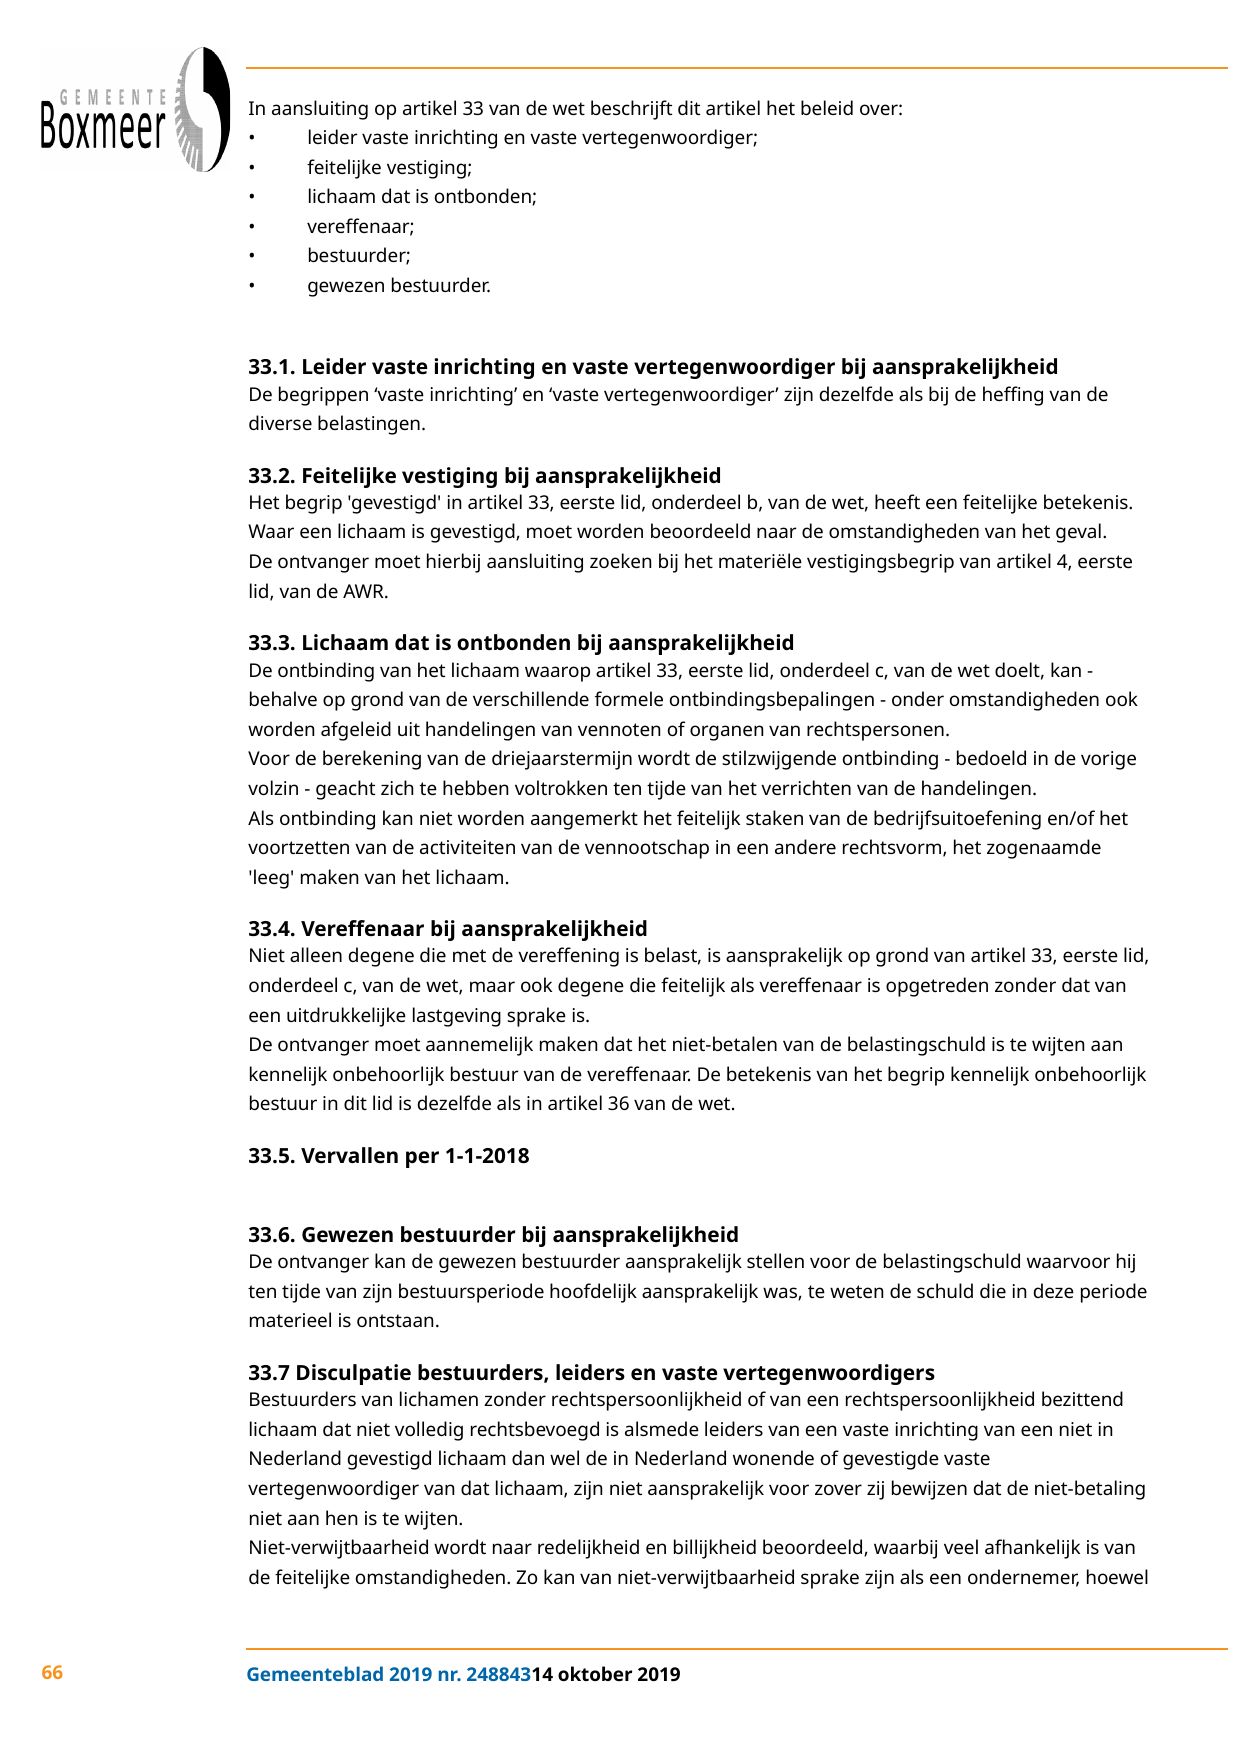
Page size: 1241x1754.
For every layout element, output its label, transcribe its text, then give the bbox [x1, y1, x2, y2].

text Voor de berekening van de driejaarstermijn wordt de stilzwijgende ontbinding - bedoeld in de vorige volzin - geacht zich te hebben voltrokken ten tijde van het verrichten van de handelingen. [248, 746, 1152, 801]
text De ontvanger kan de gewezen bestuurder aansprakelijk stellen voor de belastingschuld waarvoor hij ten tijde van zijn bestuursperiode hoofdelijk aansprakelijk was, te weten de schuld die in deze periode materieel is ontstaan. [248, 1248, 1152, 1333]
list lichaam dat is ontbonden; [248, 183, 1152, 209]
text Niet alleen degene die met de vereffening is belast, is aansprakelijk op grond van artikel 33, eerste lid, onderdeel c, van de wet, maar ook degene die feitelijk als vereffenaar is opgetreden zonder dat van een uitdrukkelijke lastgeving sprake is. [248, 943, 1152, 1028]
text 33.6. Gewezen bestuurder bij aansprakelijkheid [248, 1220, 1152, 1248]
list leider vaste inrichting en vaste vertegenwoordiger; [248, 124, 1152, 150]
text Als ontbinding kan niet worden aangemerkt het feitelijk staken van de bedrijfsuitoefening en/of het voortzetten van de activiteiten van de vennootschap in een andere rechtsvorm, het zogenaamde 'leeg' maken van het lichaam. [248, 805, 1152, 889]
text De ontbinding van het lichaam waarop artikel 33, eerste lid, onderdeel c, van de wet doelt, kan - behalve op grond van de verschillende formele ontbindingsbepalingen - onder omstandigheden ook worden afgeleid uit handelingen van vennoten of organen van rechtspersonen. [248, 657, 1152, 742]
list bestuurder; [248, 243, 1152, 268]
text Bestuurders van lichamen zonder rechtspersoonlijkheid of van een rechtspersoonlijkheid bezittend lichaam dat niet volledig rechtsbevoegd is alsmede leiders van een vaste inrichting van een niet in Nederland gevestigd lichaam dan wel de in Nederland wonende of gevestigde vaste vertegenwoordiger van dat lichaam, zijn niet aansprakelijk voor zover zij bewijzen dat de niet-betaling niet aan hen is te wijten. [248, 1386, 1152, 1530]
picture [41, 47, 231, 172]
text De begrippen ‘vaste inrichting’ en ‘vaste vertegenwoordiger’ zijn dezelfde als bij de heffing van de diverse belastingen. [248, 381, 1152, 436]
list gewezen bestuurder. [248, 272, 1152, 298]
text In aansluiting op artikel 33 van de wet beschrijft dit artikel het beleid over: [248, 95, 1152, 121]
list vereffenaar; [248, 213, 1152, 239]
text 33.1. Leider vaste inrichting en vaste vertegenwoordiger bij aansprakelijkheid [248, 352, 1152, 381]
text 33.4. Vereffenaar bij aansprakelijkheid [248, 914, 1152, 943]
text 33.2. Feitelijke vestiging bij aansprakelijkheid [248, 461, 1152, 489]
text Niet-verwijtbaarheid wordt naar redelijkheid en billijkheid beoordeeld, waarbij veel afhankelijk is van de feitelijke omstandigheden. Zo kan van niet-verwijtbaarheid sprake zijn als een ondernemer, hoewel [248, 1534, 1152, 1589]
list feitelijke vestiging; [248, 154, 1152, 180]
text 33.7 Disculpatie bestuurders, leiders en vaste vertegenwoordigers [248, 1358, 1152, 1386]
text De ontvanger moet aannemelijk maken dat het niet-betalen van de belastingschuld is te wijten aan kennelijk onbehoorlijk bestuur van de vereffenaar. De betekenis van het begrip kennelijk onbehoorlijk bestuur in dit lid is dezelfde als in artikel 36 van de wet. [248, 1031, 1152, 1116]
text 33.5. Vervallen per 1-1-2018 [248, 1141, 1152, 1169]
text De ontvanger moet hierbij aansluiting zoeken bij het materiële vestigingsbegrip van artikel 4, eerste lid, van de AWR. [248, 548, 1152, 604]
text Het begrip 'gevestigd' in artikel 33, eerste lid, onderdeel b, van de wet, heeft een feitelijke betekenis. Waar een lichaam is gevestigd, moet worden beoordeeld naar de omstandigheden van het geval. [248, 489, 1152, 544]
text 33.3. Lichaam dat is ontbonden bij aansprakelijkheid [248, 628, 1152, 657]
